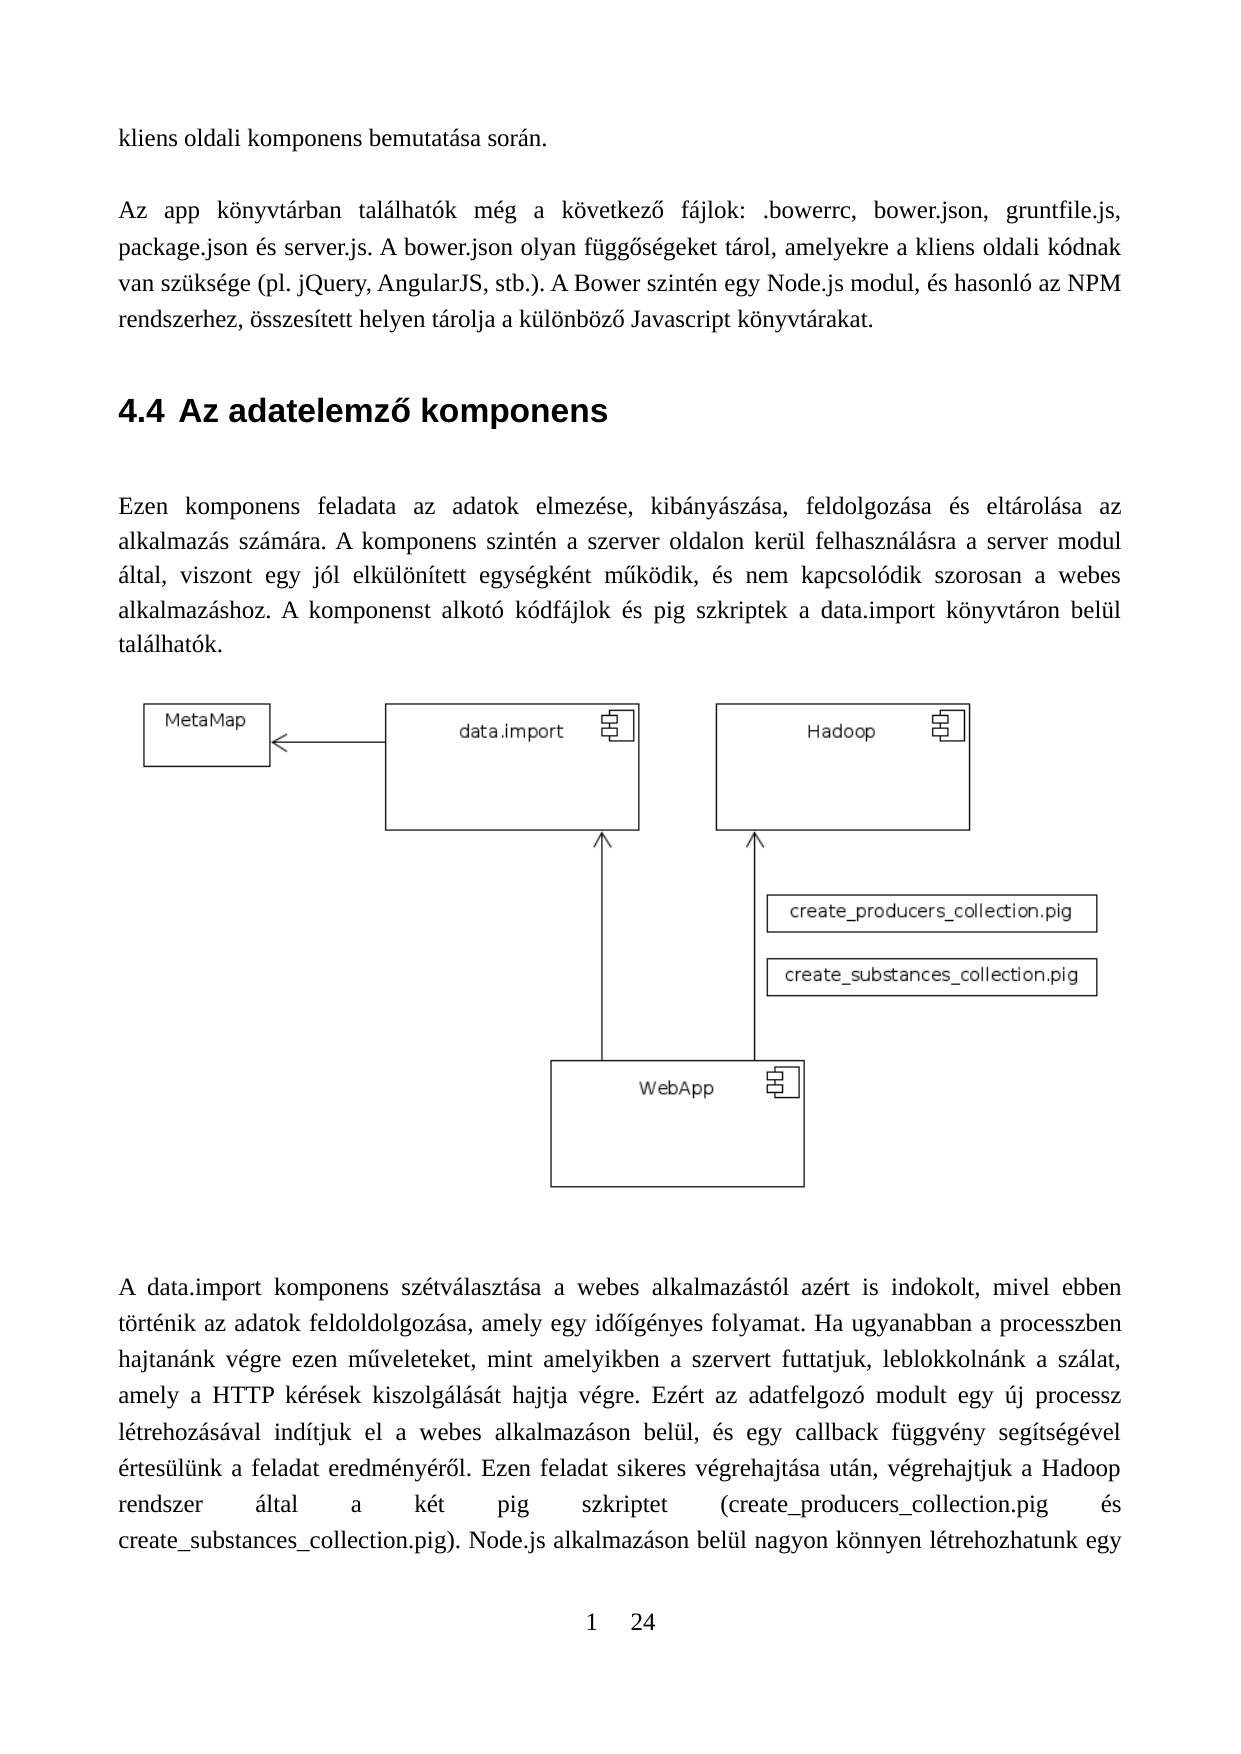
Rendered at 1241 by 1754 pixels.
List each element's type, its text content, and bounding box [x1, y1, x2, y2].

subtitle A data.import komponens szétválasztása a webes alkalmazástól azért is indokolt, mivel ebben történik az adatok feldoldolgozása, amely egy időígényes folyamat. Ha ugyanabban a processzben hajtanánk végre ezen műveleteket, mint amelyikben a szervert futtatjuk, leblokkolnánk a szálat, amely a HTTP kérések kiszolgálását hajtja végre. Ezért az adatfelgozó modult egy új processz létrehozásával indítjuk el a webes alkalmazáson belül, és egy callback függvény segítségével értesülünk a feladat eredményéről. Ezen feladat sikeres végrehajtása után, végrehajtjuk a Hadoop rendszer által a két pig szkriptet (create_producers_collection.pig és create_substances_collection.pig). Node.js alkalmazáson belül nagyon könnyen létrehozhatunk egy [118, 1267, 1122, 1555]
subtitle Ezen komponens feladata az adatok elmezése, kibányászása, feldolgozása és eltárolása az alkalmazás számára. A komponens szintén a szerver oldalon kerül felhasználásra a server modul által, viszont egy jól elkülönített egységként működik, és nem kapcsolódik szorosan a webes alkalmazáshoz. A komponenst alkotó kódfájlok és pig szkriptek a data.import könyvtáron belül találhatók. [118, 491, 1122, 658]
subtitle Az adatelemző komponens [118, 391, 1122, 430]
subtitle kliens oldali komponens bemutatása során. [118, 118, 1122, 154]
subtitle Az app könyvtárban találhatók még a következő fájlok: .bowerrc, bower.json, gruntfile.js, package.json és server.js. A bower.json olyan függőségeket tárol, amelyekre a kliens oldali kódnak van szüksége (pl. jQuery, AngularJS, stb.). A Bower szintén egy Node.js modul, és hasonló az NPM rendszerhez, összesített helyen tárolja a különböző Javascript könyvtárakat. [118, 190, 1122, 334]
picture [118, 678, 1123, 1213]
